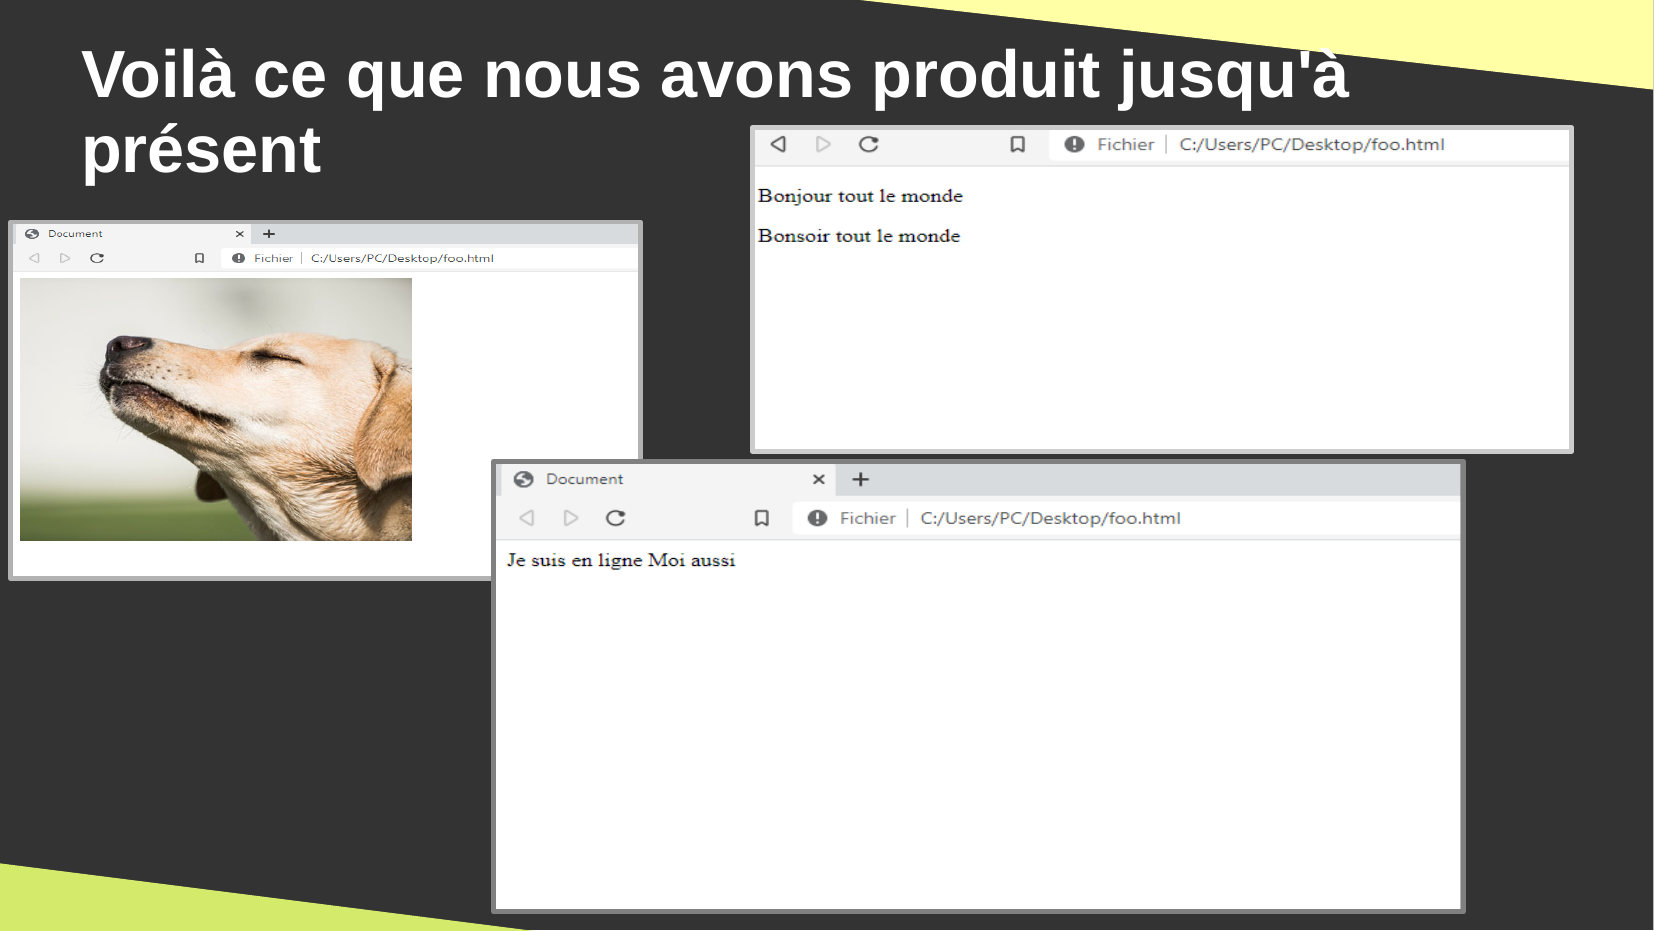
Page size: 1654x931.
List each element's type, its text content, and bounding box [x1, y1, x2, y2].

picture [13, 224, 638, 577]
text_box [0, 863, 535, 931]
title Voilà ce que nous avons produit jusqu'à présent [81, 37, 1570, 187]
text_box [860, 0, 1654, 90]
picture [754, 187, 1570, 449]
picture [496, 463, 1461, 910]
